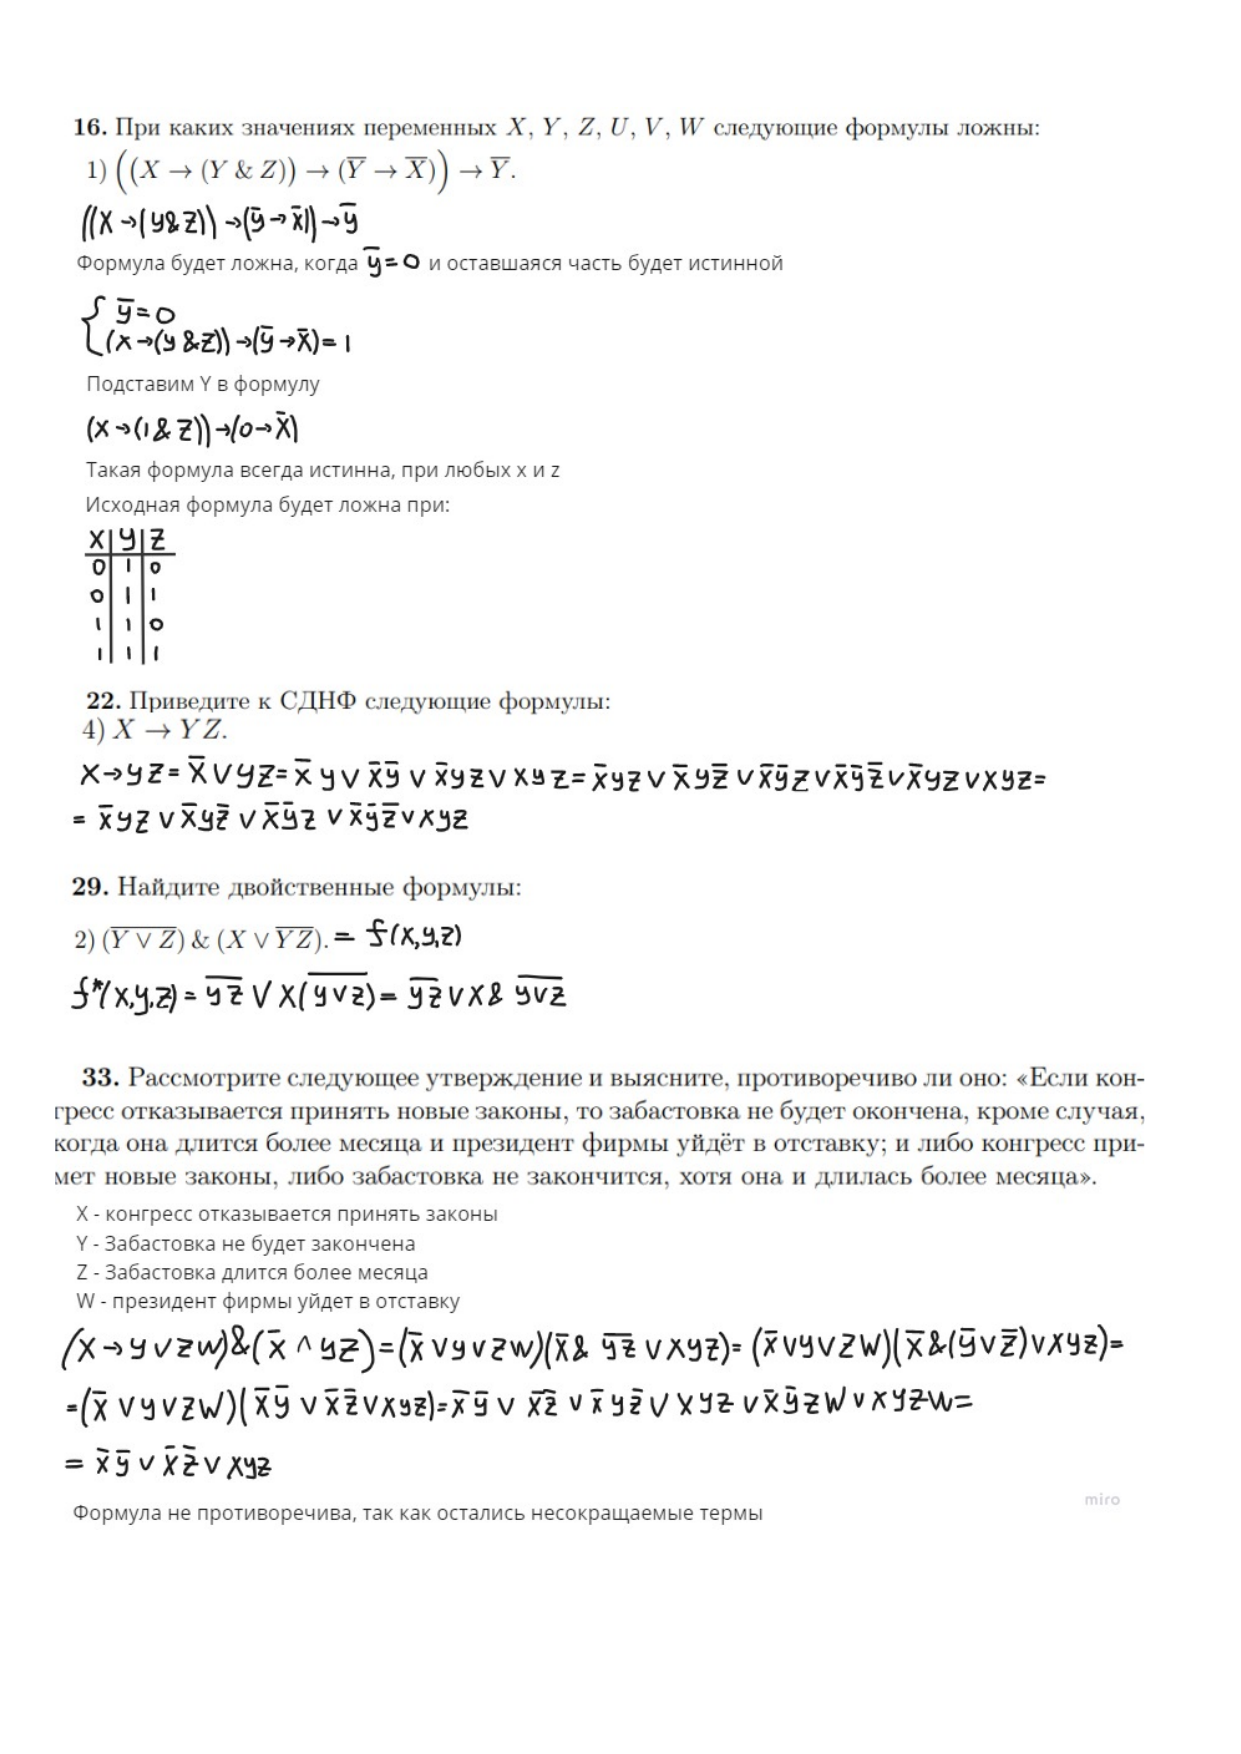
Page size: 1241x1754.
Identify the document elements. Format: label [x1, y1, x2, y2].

picture [55, 107, 1145, 1530]
